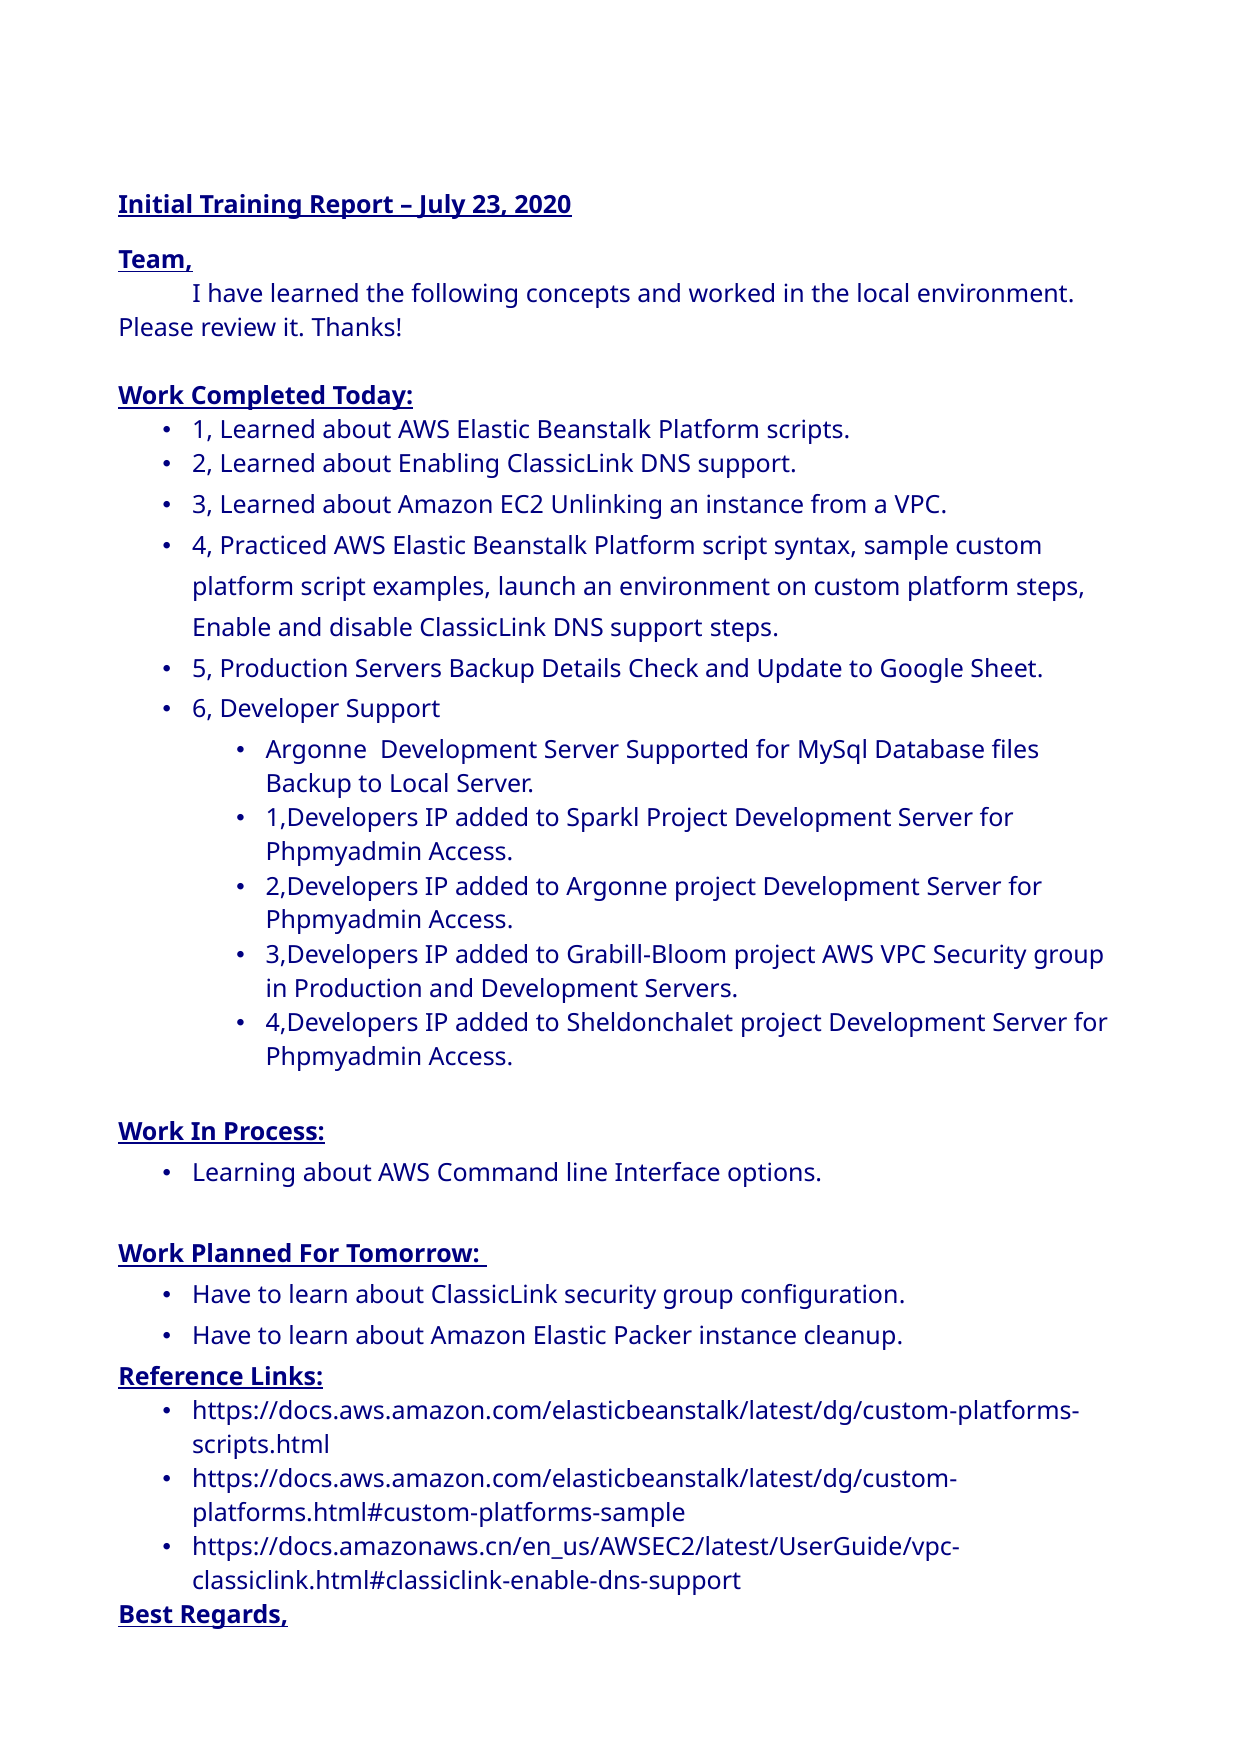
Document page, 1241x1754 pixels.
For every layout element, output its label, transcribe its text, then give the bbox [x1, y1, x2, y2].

text Work Planned For Tomorrow: [118, 1236, 1122, 1270]
subtitle 1,Developers IP added to Sparkl Project Development Server for Phpmyadmin Access. [236, 800, 1122, 868]
text Initial Training Report – July 23, 2020 [118, 186, 1122, 220]
list Have to learn about Amazon Elastic Packer instance cleanup. [162, 1317, 1122, 1352]
text Best Regards, [118, 1597, 1122, 1631]
list 4, Practiced AWS Elastic Beanstalk Platform script syntax, sample custom platform script examples, launch an environment on custom platform steps, Enable and disable ClassicLink DNS support steps. [162, 528, 1122, 643]
subtitle 4,Developers IP added to Sheldonchalet project Development Server for Phpmyadmin Access. [236, 1004, 1122, 1072]
text Reference Links: [118, 1358, 1122, 1392]
subtitle Argonne Development Server Supported for MySql Database files Backup to Local Server. [236, 732, 1122, 800]
list Learning about AWS Command line Interface options. [162, 1154, 1122, 1188]
list 5, Production Servers Backup Details Check and Update to Google Sheet. [162, 650, 1122, 684]
list 3, Learned about Amazon EC2 Unlinking an instance from a VPC. [162, 487, 1122, 521]
list Have to learn about ClassicLink security group configuration. [162, 1277, 1122, 1311]
list https://docs.amazonaws.cn/en_us/AWSEC2/latest/UserGuide/vpc-classiclink.html#classiclink-enable-dns-support [162, 1529, 1122, 1597]
list https://docs.aws.amazon.com/elasticbeanstalk/latest/dg/custom-platforms-scripts.html [162, 1392, 1122, 1461]
text Team, [118, 242, 1122, 276]
text I have learned the following concepts and worked in the local environment. Please review it. Thanks! [118, 276, 1122, 344]
text Work In Process: [118, 1113, 1122, 1147]
list 6, Developer Support [162, 691, 1122, 725]
subtitle 2,Developers IP added to Argonne project Development Server for Phpmyadmin Access. [236, 868, 1122, 936]
list https://docs.aws.amazon.com/elasticbeanstalk/latest/dg/custom-platforms.html#custom-platforms-sample [162, 1461, 1122, 1529]
list 2, Learned about Enabling ClassicLink DNS support. [162, 446, 1122, 480]
subtitle 3,Developers IP added to Grabill-Bloom project AWS VPC Security group in Production and Development Servers. [236, 936, 1122, 1004]
text Work Completed Today: [118, 378, 1122, 412]
list 1, Learned about AWS Elastic Beanstalk Platform scripts. [162, 412, 1122, 446]
